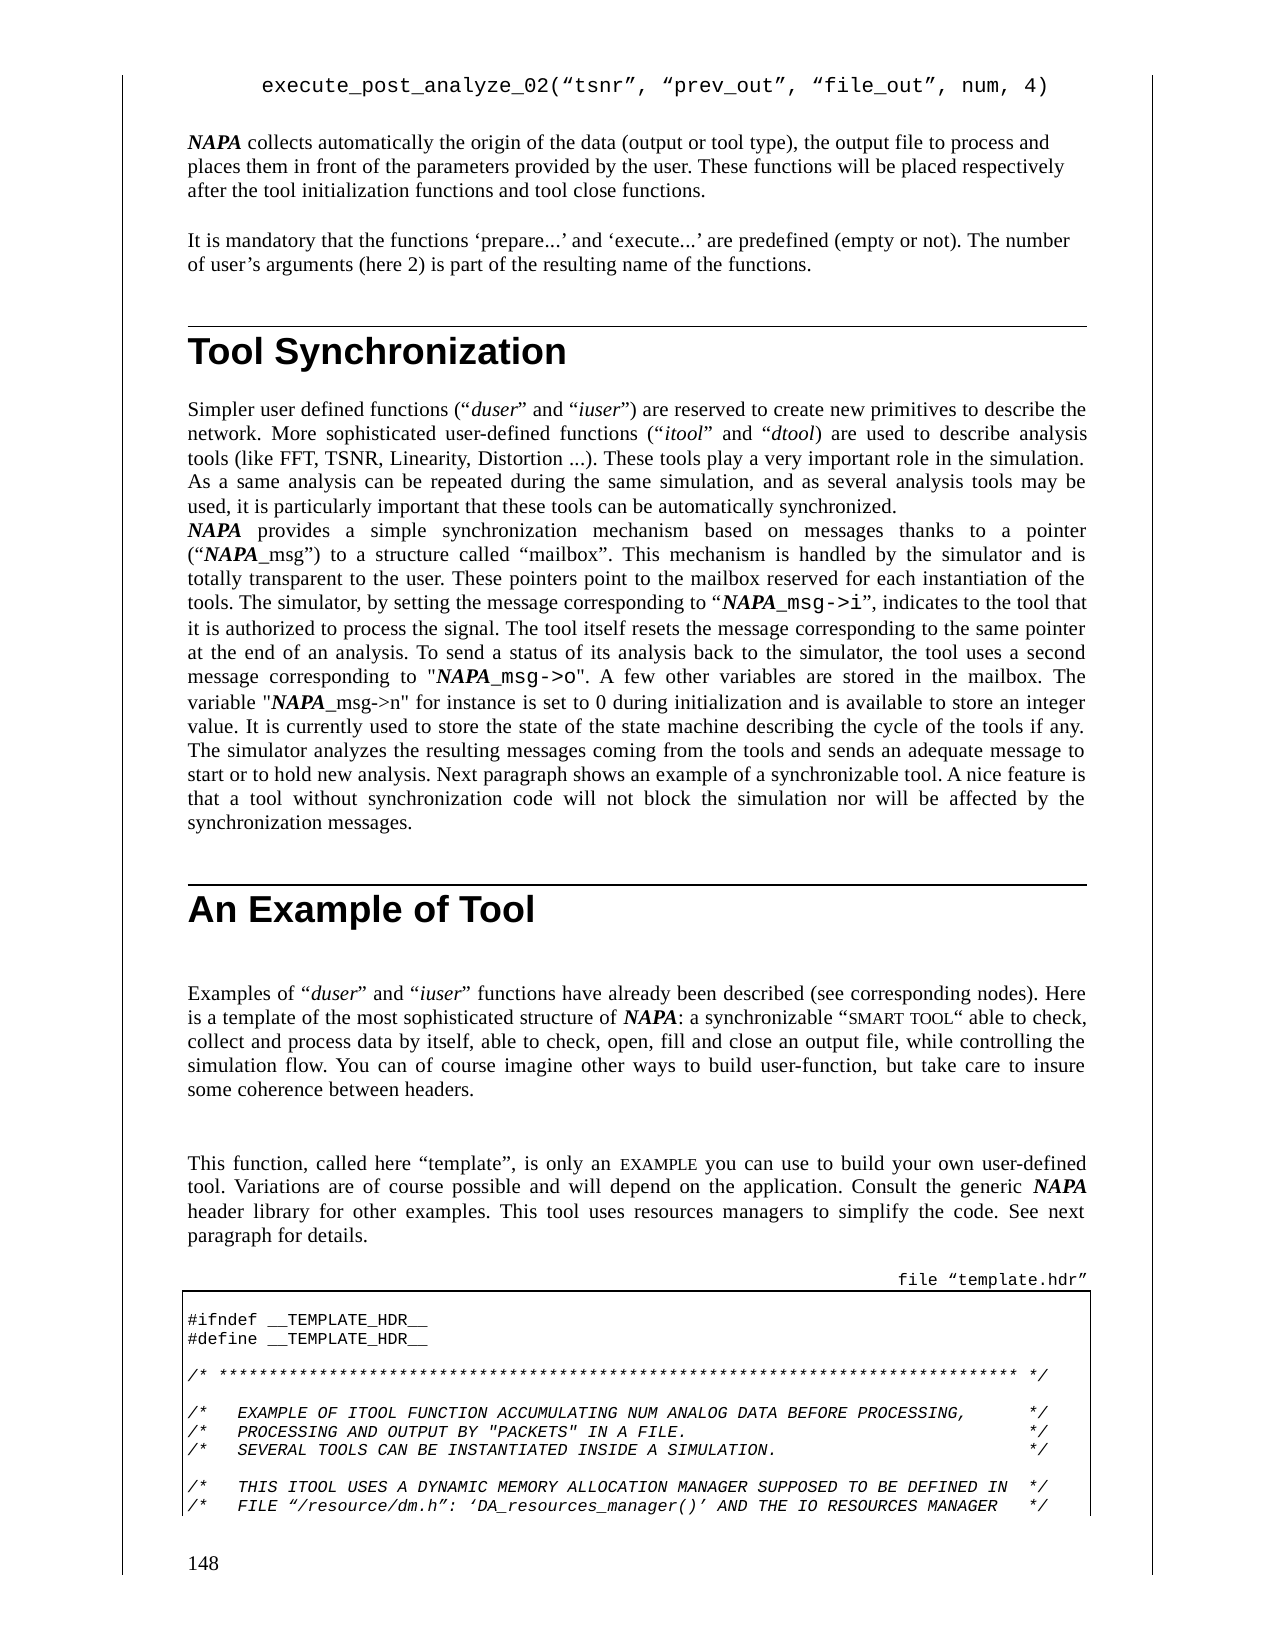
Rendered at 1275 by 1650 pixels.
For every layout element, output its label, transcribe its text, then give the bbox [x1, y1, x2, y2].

subtitle An Example of Tool [187, 885, 1087, 931]
text NAPA provides a simple synchronization mechanism based on messages thanks to a pointer (“NAPA_msg”) to a structure called “mailbox”. This mechanism is handled by the simulator and is totally transparent to the user. These pointers point to the mailbox reserved for each instantiation of the tools. The simulator, by setting the message corresponding to “NAPA_msg->i”, indicates to the tool that it is authorized to process the signal. The tool itself resets the message corresponding to the same pointer at the end of an analysis. To send a status of its analysis back to the simulator, the tool uses a second message corresponding to "NAPA_msg->o". A few other variables are stored in the mailbox. The variable "NAPA_msg->n" for instance is set to 0 during initialization and is available to store an integer value. It is currently used to store the state of the state machine describing the cycle of the tools if any. The simulator analyzes the resulting messages coming from the tools and sends an adequate message to start or to hold new analysis. Next paragraph shows an example of a synchronizable tool. A nice feature is that a tool without synchronization code will not block the simulation nor will be affected by the synchronization messages. [187, 517, 1087, 834]
text execute_post_analyze_02(“tsnr”, “prev_out”, “file_out”, num, 4) [187, 75, 1087, 99]
text NAPA collects automatically the origin of the data (output or tool type), the output file to process and places them in front of the parameters provided by the user. These functions will be placed respectively after the tool initialization functions and tool close functions. [187, 130, 1087, 202]
text It is mandatory that the functions ‘prepare...’ and ‘execute...’ are predefined (empty or not). The number of user’s arguments (here 2) is part of the resulting name of the functions. [187, 227, 1087, 276]
subtitle Tool Synchronization [187, 327, 1087, 372]
text #ifndef __TEMPLATE_HDR__ #define __TEMPLATE_HDR__ /* ******************************************************************************** */ /* EXAMPLE OF ITOOL FUNCTION ACCUMULATING NUM ANALOG DATA BEFORE PROCESSING, */ /* PROCESSING AND OUTPUT BY "PACKETS" IN A FILE. */ /* SEVERAL TOOLS CAN BE INSTANTIATED INSIDE A SIMULATION. */ /* THIS ITOOL USES A DYNAMIC MEMORY ALLOCATION MANAGER SUPPOSED TO BE DEFINED IN */ /* FILE “/resource/dm.h”: ‘DA_resources_manager()’ AND THE IO RESOURCES MANAGER */ [183, 1292, 1090, 1516]
text Simpler user defined functions (“duser” and “iuser”) are reserved to create new primitives to describe the network. More sophisticated user-defined functions (“itool” and “dtool) are used to describe analysis tools (like FFT, TSNR, Linearity, Distortion ...). These tools play a very important role in the simulation. As a same analysis can be repeated during the same simulation, and as several analysis tools may be used, it is particularly important that these tools can be automatically synchronized. [187, 397, 1087, 517]
text Examples of “duser” and “iuser” functions have already been described (see corresponding nodes). Here is a template of the most sophisticated structure of NAPA: a synchronizable “smart tool“ able to check, collect and process data by itself, able to check, open, fill and close an output file, while controlling the simulation flow. You can of course imagine other ways to build user-function, but take care to insure some coherence between headers. [187, 981, 1087, 1101]
text This function, called here “template”, is only an example you can use to build your own user-defined tool. Variations are of course possible and will depend on the application. Consult the generic NAPA header library for other examples. This tool uses resources managers to simplify the code. See next paragraph for details. [187, 1150, 1087, 1247]
text file “template.hdr” [187, 1272, 1087, 1290]
